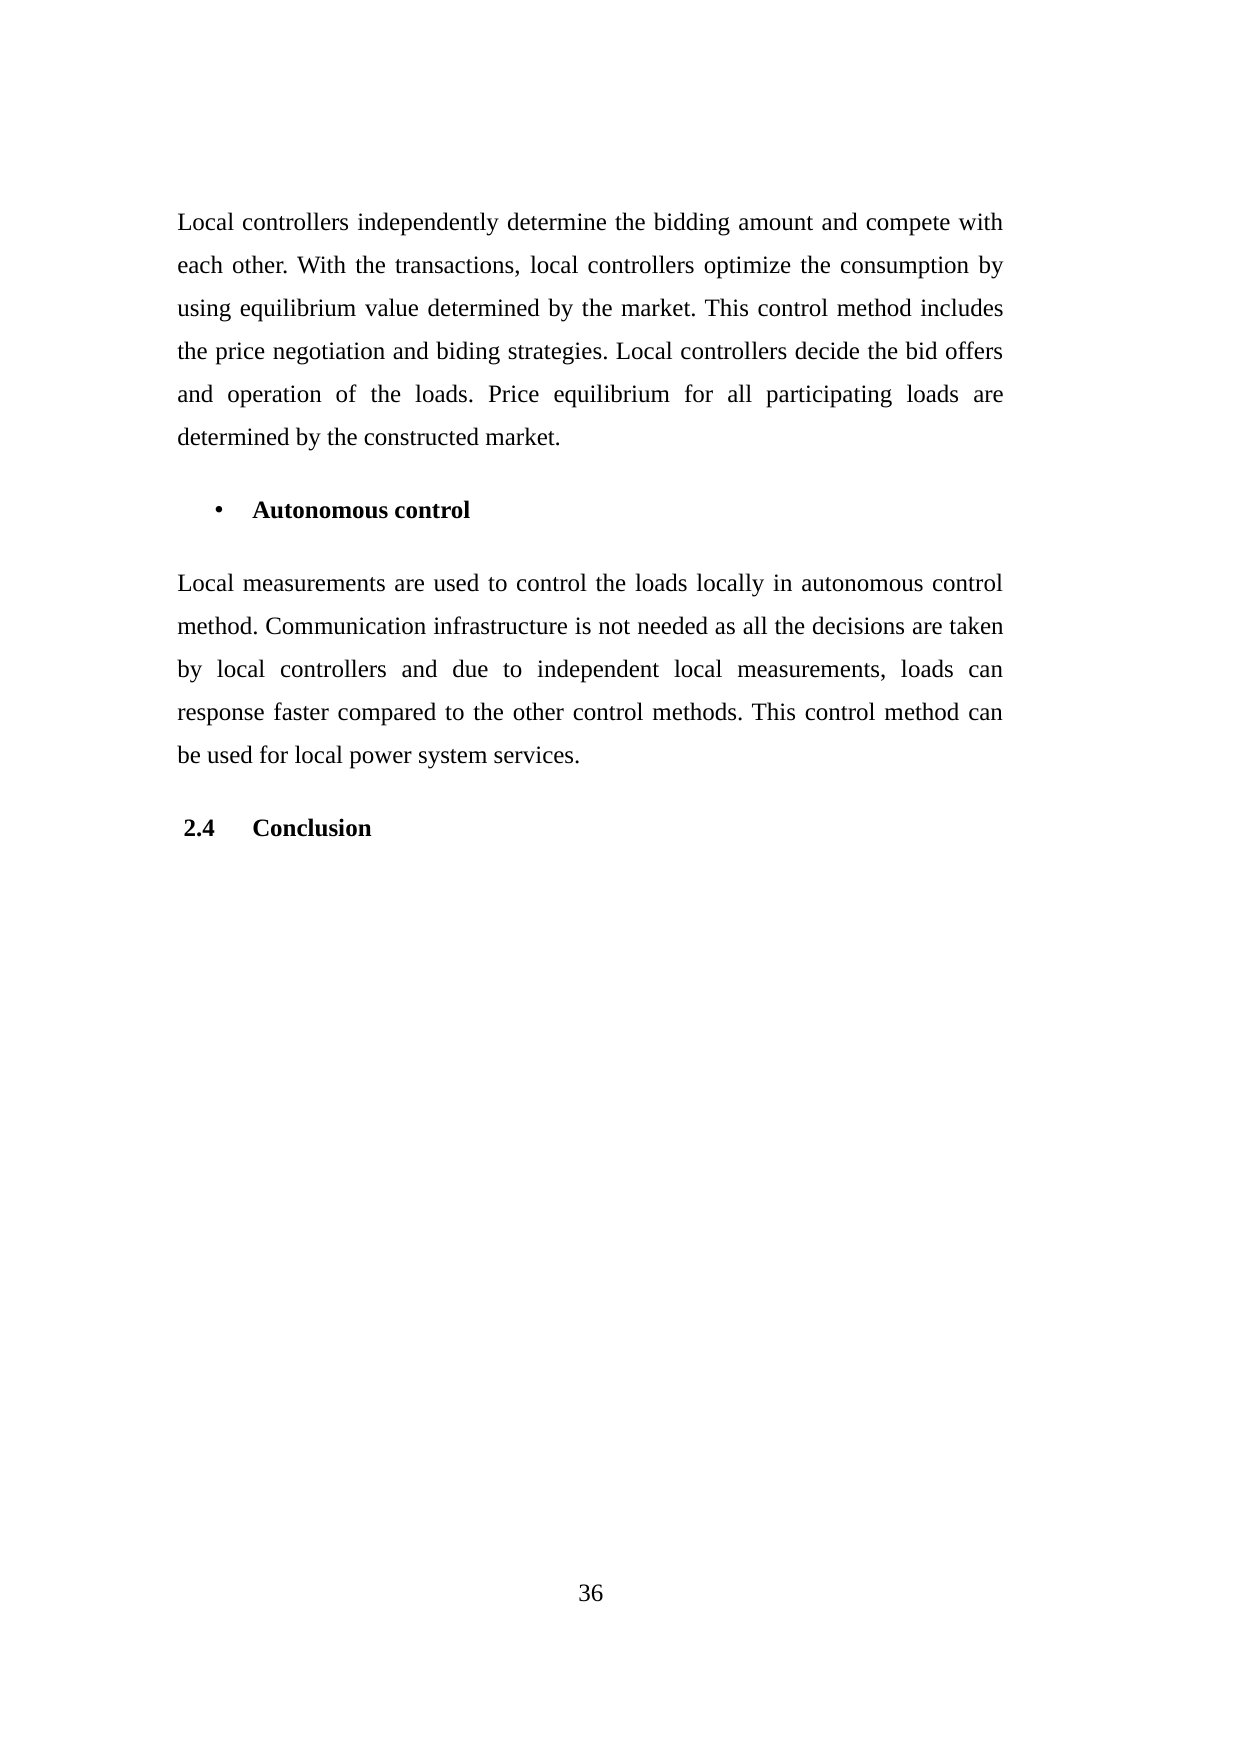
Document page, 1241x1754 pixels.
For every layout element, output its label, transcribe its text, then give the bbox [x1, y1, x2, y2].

list Autonomous control [214, 495, 1004, 524]
text Local measurements are used to control the loads locally in autonomous control method. Communication infrastructure is not needed as all the decisions are taken by local controllers and due to independent local measurements, loads can response faster compared to the other control methods. This control method can be used for local power system services. [177, 568, 1004, 769]
text Local controllers independently determine the bidding amount and compete with each other. With the transactions, local controllers optimize the consumption by using equilibrium value determined by the market. This control method includes the price negotiation and biding strategies. Local controllers decide the bid offers and operation of the loads. Price equilibrium for all participating loads are determined by the constructed market. [177, 207, 1004, 451]
subtitle Conclusion [177, 813, 1004, 842]
